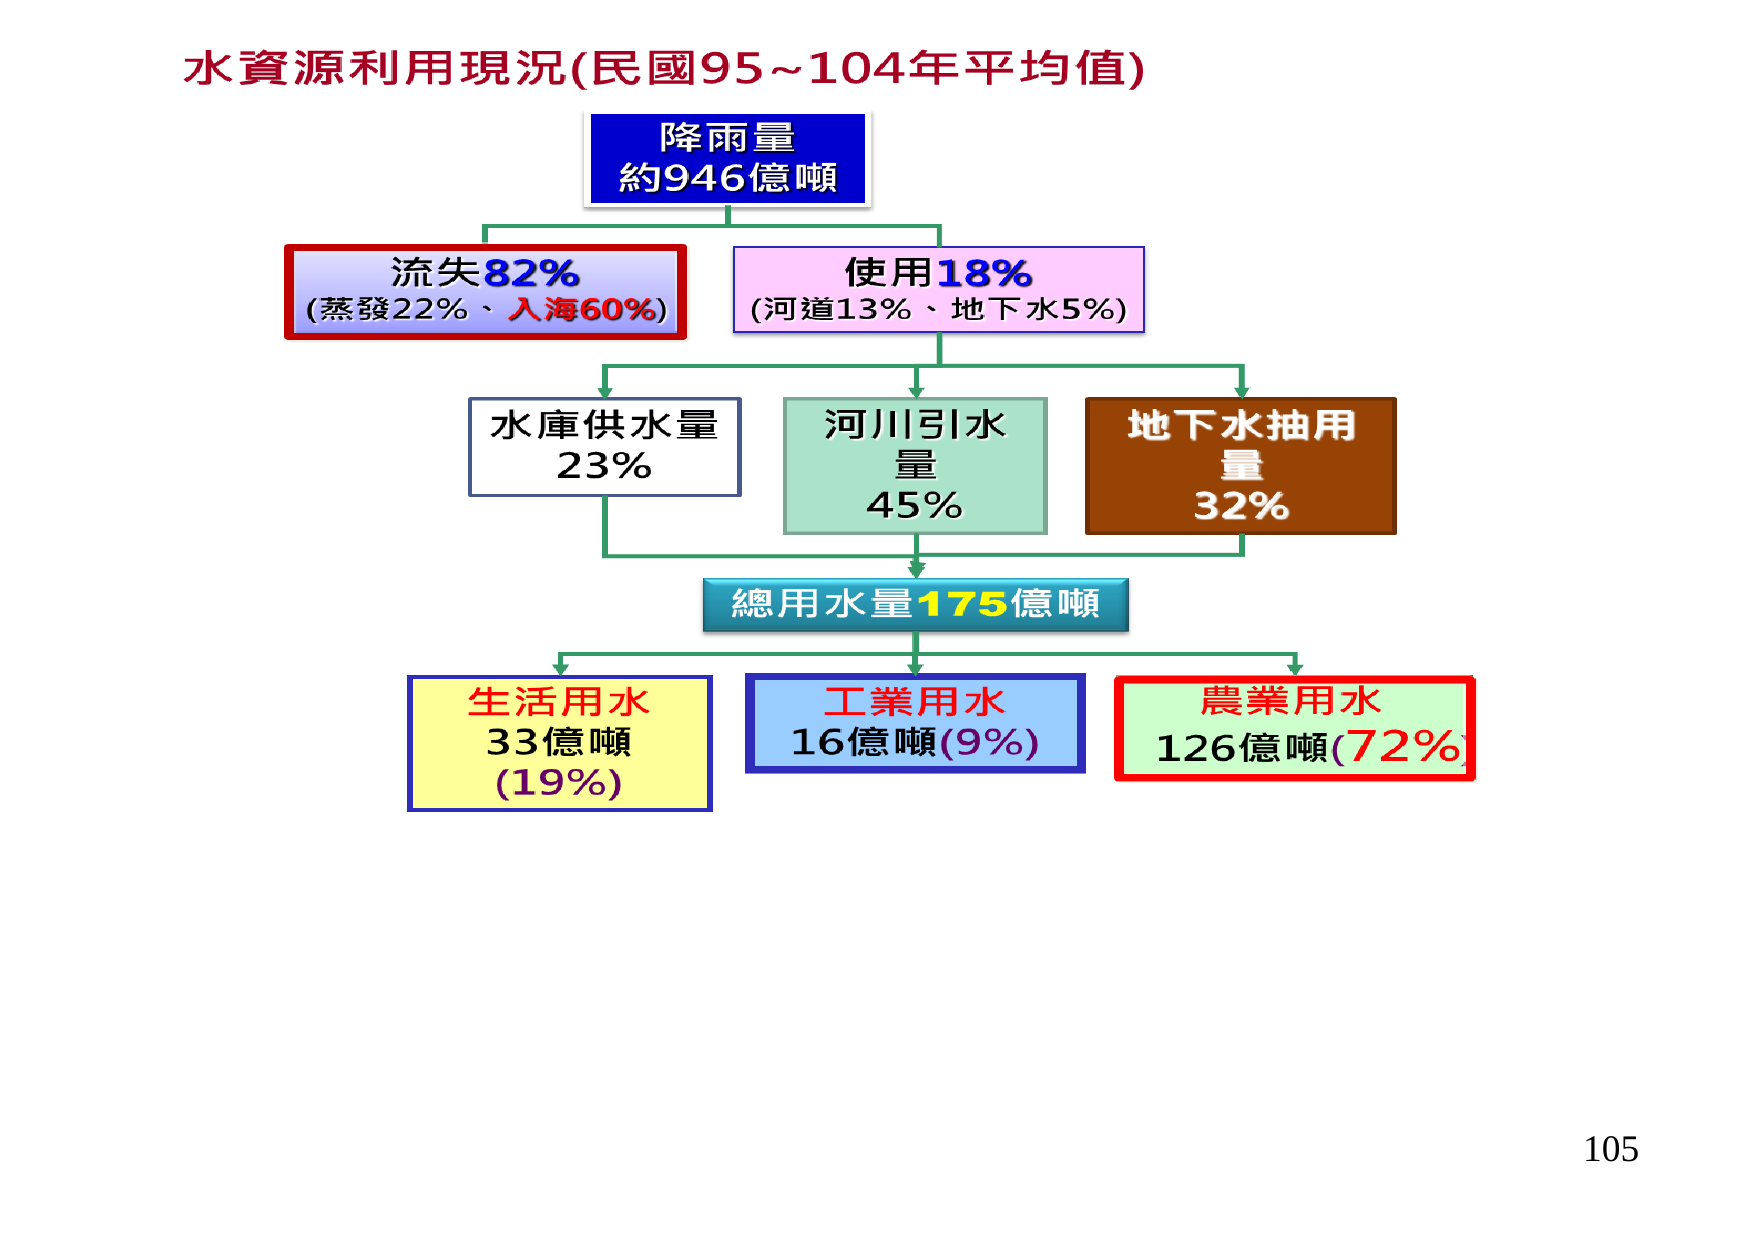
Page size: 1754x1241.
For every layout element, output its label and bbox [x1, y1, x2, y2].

picture [147, 31, 1506, 823]
text [148, 32, 1639, 857]
